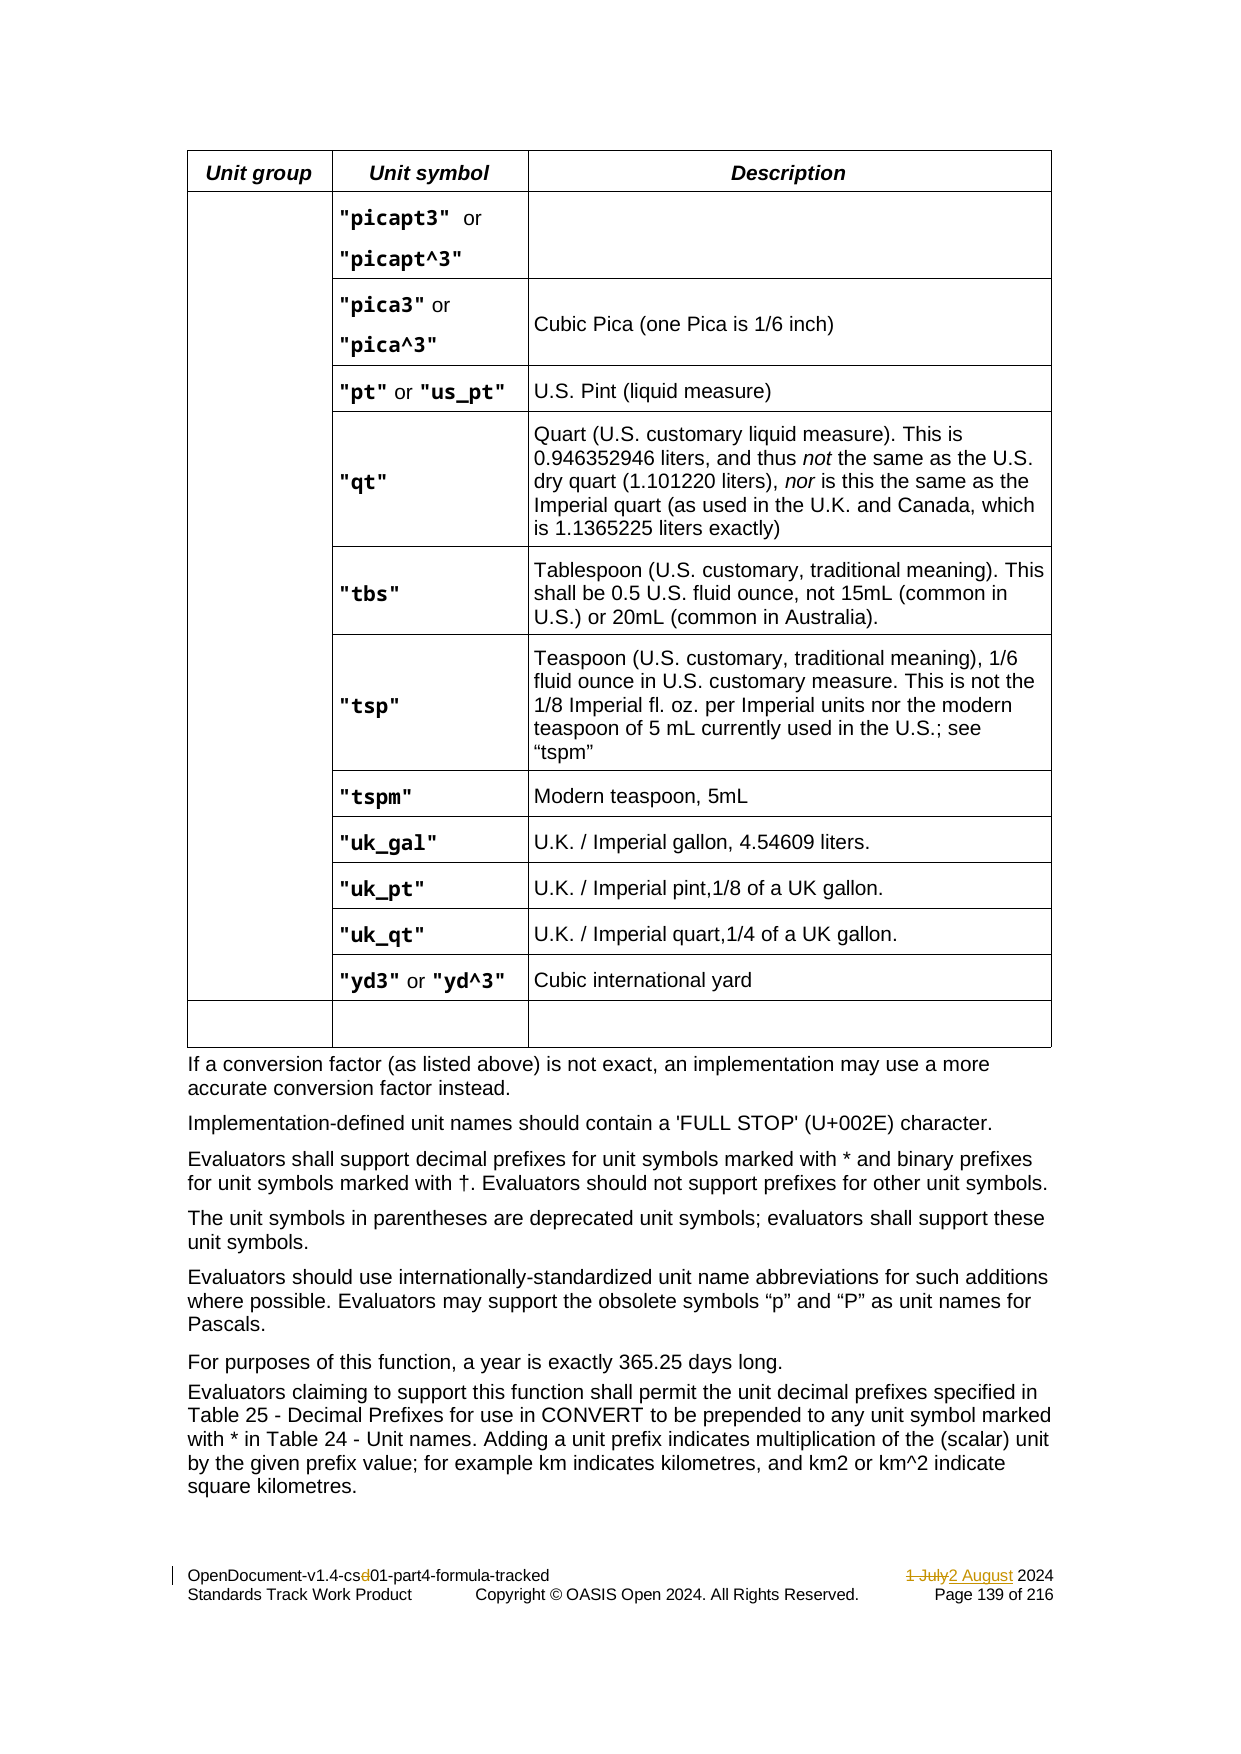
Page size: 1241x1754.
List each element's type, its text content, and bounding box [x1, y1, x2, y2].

table_header Unit group [188, 151, 332, 191]
text If a conversion factor (as listed above) is not exact, an implementation may use a more accurate conversion factor instead. [187, 1053, 1053, 1100]
table_cell "qt" [333, 412, 528, 546]
text The unit symbols in parentheses are deprecated unit symbols; evaluators shall support these unit symbols. [187, 1207, 1053, 1254]
table_cell Teaspoon (U.S. customary, traditional meaning), 1/6 fluid ounce in U.S. customary measure. This is not the 1/8 Imperial fl. oz. per Imperial units nor the modern teaspoon of 5 mL currently used in the U.S.; see “tspm” [529, 635, 1051, 770]
table_cell Modern teaspoon, 5mL [529, 771, 1051, 816]
table_cell Tablespoon (U.S. customary, traditional meaning). This shall be 0.5 U.S. fluid ounce, not 15mL (common in U.S.) or 20mL (common in Australia). [529, 547, 1051, 634]
text Evaluators claiming to support this function shall permit the unit decimal prefixes specified in Table 25 - Decimal Prefixes for use in CONVERT to be prepended to any unit symbol marked with * in Table 24 - Unit names. Adding a unit prefix indicates multiplication of the (scalar) unit by the given prefix value; for example km indicates kilometres, and km2 or km^2 indicate square kilometres. [187, 1380, 1053, 1498]
table_cell "uk_qt" [333, 909, 528, 954]
table_cell [529, 192, 1051, 278]
table_cell U.S. Pint (liquid measure) [529, 366, 1051, 411]
table_cell "tsp" [333, 635, 528, 770]
table_cell "picapt3" or "picapt^3" [333, 192, 528, 278]
table_cell Cubic Pica (one Pica is 1/6 inch) [529, 279, 1051, 365]
table_cell "tspm" [333, 771, 528, 816]
text Implementation-defined unit names should contain a 'FULL STOP' (U+002E) character. [187, 1112, 1053, 1135]
table_cell "tbs" [333, 547, 528, 634]
table_cell "yd3" or "yd^3" [333, 955, 528, 1000]
table_cell U.K. / Imperial quart,1/4 of a UK gallon. [529, 909, 1051, 954]
table_header Description [529, 151, 1051, 191]
table_cell [188, 1001, 332, 1047]
table_cell [333, 1001, 528, 1047]
table_cell Quart (U.S. customary liquid measure). This is 0.946352946 liters, and thus not the same as the U.S. dry quart (1.101220 liters), nor is this the same as the Imperial quart (as used in the U.K. and Canada, which is 1.1365225 liters exactly) [529, 412, 1051, 546]
table_cell [529, 1001, 1051, 1047]
table_cell "pt" or "us_pt" [333, 366, 528, 411]
text Evaluators should use internationally-standardized unit name abbreviations for such additions where possible. Evaluators may support the obsolete symbols “p” and “P” as unit names for Pascals. [187, 1266, 1053, 1336]
table_header Unit symbol [333, 151, 528, 191]
table_cell "uk_gal" [333, 817, 528, 862]
text For purposes of this function, a year is exactly 365.25 days long. [187, 1351, 1053, 1374]
text Evaluators shall support decimal prefixes for unit symbols marked with * and binary prefixes for unit symbols marked with †. Evaluators should not support prefixes for other unit symbols. [187, 1147, 1053, 1194]
table_cell U.K. / Imperial gallon, 4.54609 liters. [529, 817, 1051, 862]
table_cell [188, 192, 332, 1000]
table_cell U.K. / Imperial pint,1/8 of a UK gallon. [529, 863, 1051, 908]
table_cell "uk_pt" [333, 863, 528, 908]
table_cell Cubic international yard [529, 955, 1051, 1000]
table_cell "pica3" or "pica^3" [333, 279, 528, 365]
